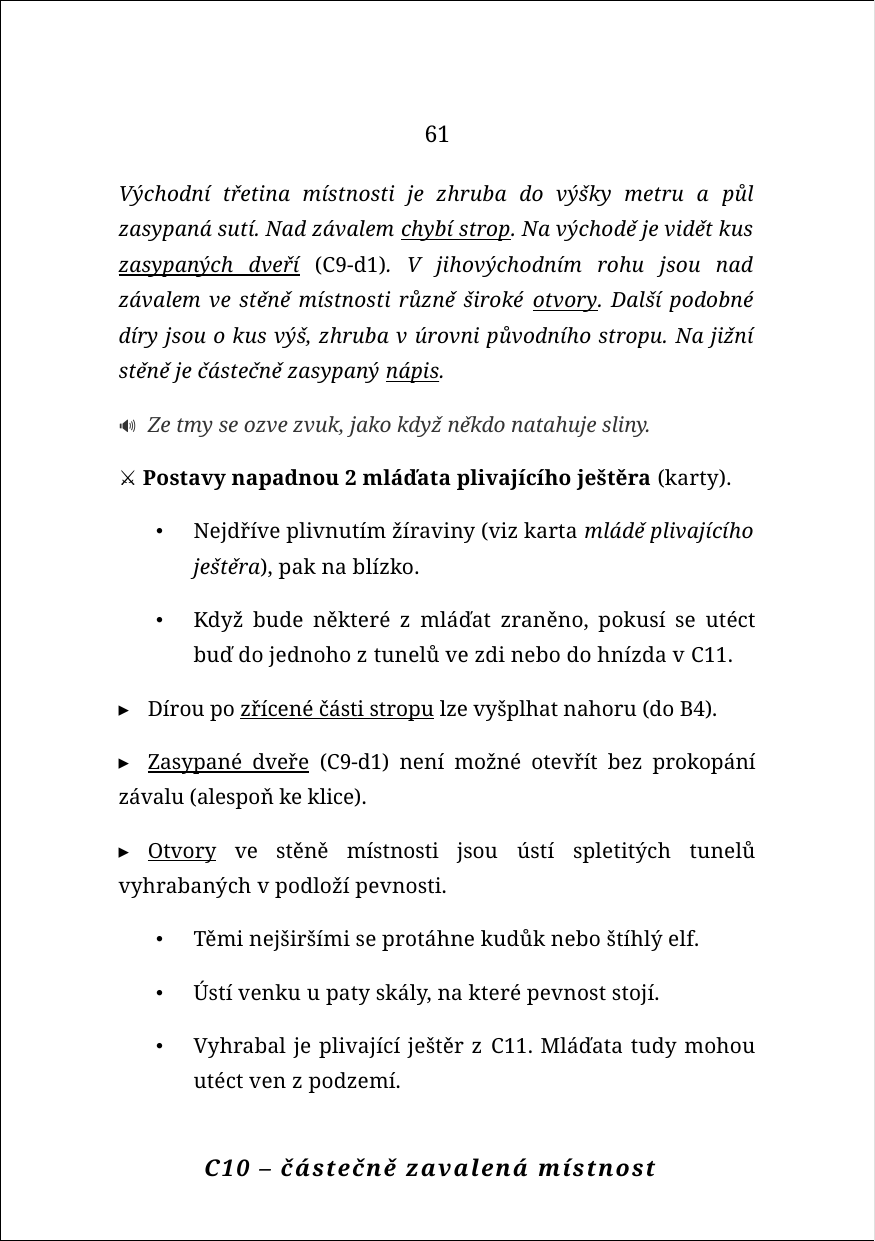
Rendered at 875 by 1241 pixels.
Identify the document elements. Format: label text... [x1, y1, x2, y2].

text ▸ Otvory ve stěně místnosti jsou ústí spletitých tunelů vyhrabaných v⁠ podloží pevnosti. [118, 836, 756, 900]
text ▸ Dírou po zřícené části stropu lze vyšplhat nahoru (do B4). [118, 694, 756, 722]
text 🔊 Ze tmy se ozve zvuk, jako když někdo natahuje sliny. [118, 410, 756, 438]
text ⚔ Postavy napadnou 2 mláďata plivajícího ještěra (karty). [118, 463, 756, 491]
list Těmi nejširšími se protáhne kudůk nebo štíhlý elf. [156, 924, 756, 953]
list Vyhrabal je plivající ještěr z⁠ C11. Mláďata tudy mohou utéct ven z⁠ podzemí. [156, 1031, 756, 1095]
text ▸ Zasypané dveře (C9-d1) není možné otevřít bez prokopání závalu (alespoň ke klice). [118, 747, 756, 811]
list Ústí venku u⁠ paty skály, na které pevnost stojí. [156, 978, 756, 1006]
list Nejdříve plivnutím žíraviny (viz karta mládě plivajícího ještěra), pak na blízko. [156, 516, 756, 580]
list Když bude některé z⁠ mláďat zraněno, pokusí se utéct buď do jednoho z⁠ tunelů ve zdi nebo do hnízda v⁠ C11. [156, 605, 756, 669]
text Východní třetina místnosti je zhruba do výšky metru a⁠ půl zasypaná sutí. Nad závalem chybí strop. Na východě je vidět kus zasypaných dveří (C9-d1). V⁠ jihovýchodním rohu jsou nad závalem ve stěně místnosti různě široké otvory. Další podobné díry jsou o⁠ kus výš, zhruba v⁠ úrovni původního stropu. Na jižní stěně je částečně zasypaný nápis. [118, 179, 756, 385]
